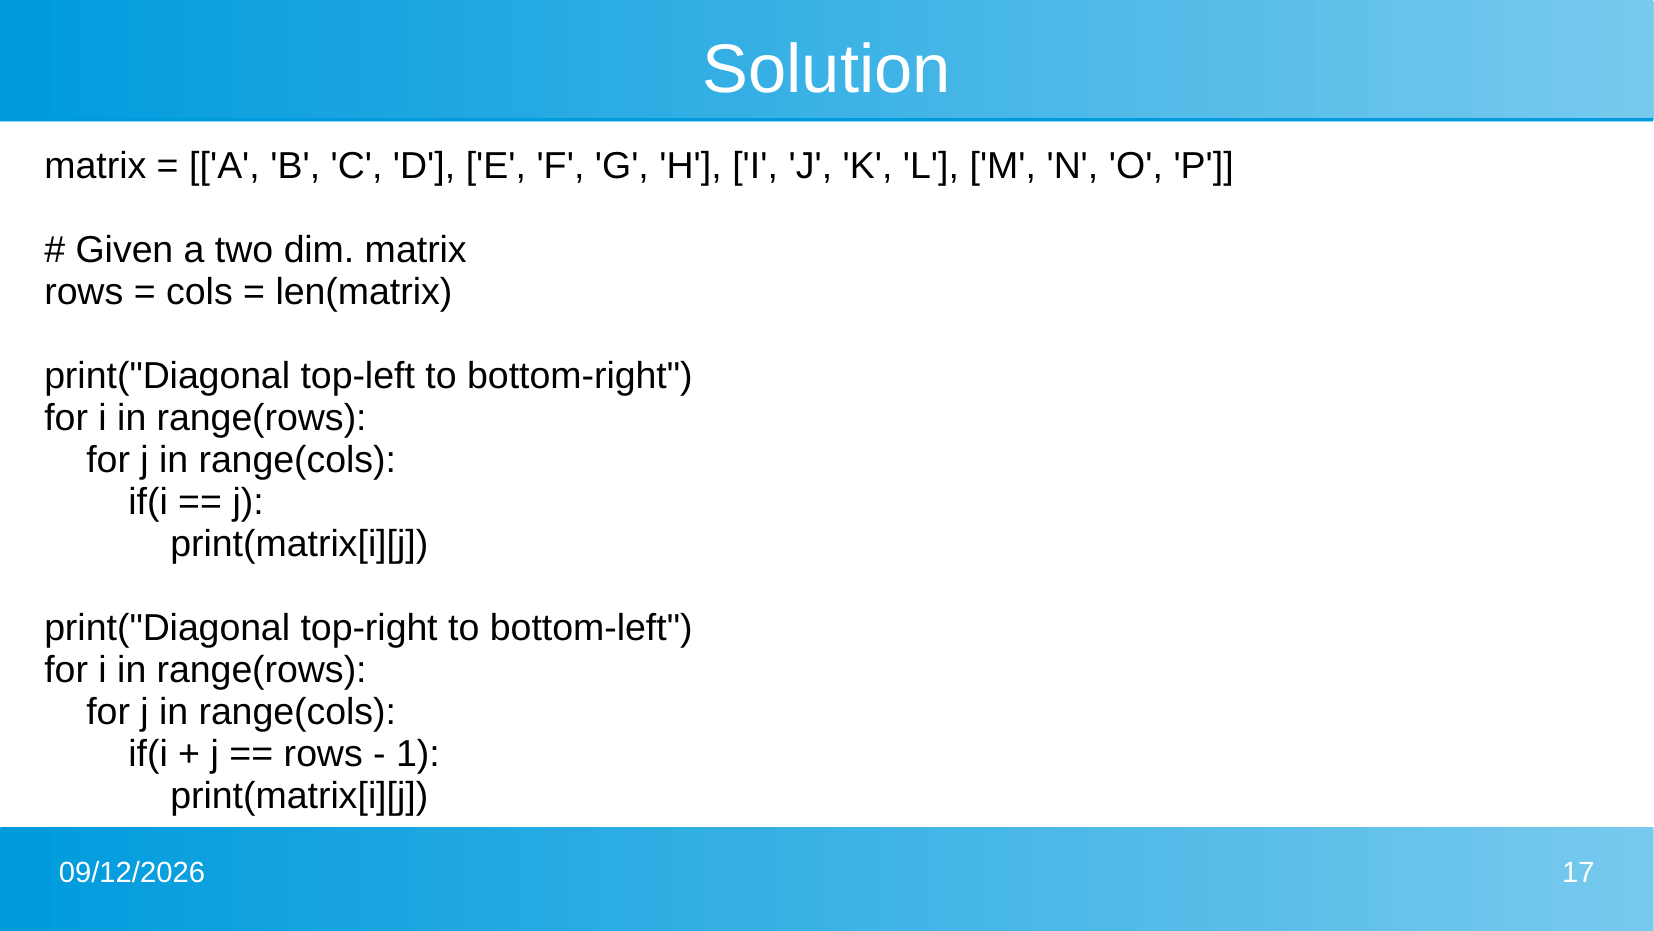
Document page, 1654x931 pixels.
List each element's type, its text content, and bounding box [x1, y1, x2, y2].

title Solution [59, 29, 1595, 108]
text_box matrix = [['A', 'B', 'C', 'D'], ['E', 'F', 'G', 'H'], ['I', 'J', 'K', 'L'], ['M', 'N', 'O', 'P']] # Given a two dim. matrix rows = cols = len(matrix) print("Diagonal top-left to bottom-right") for i in range(rows): for j in range(cols): if(i == j): print(matrix[i][j]) print("Diagonal top-right to bottom-left") for i in range(rows): for j in range(cols): if(i + j == rows - 1): print(matrix[i][j]) [29, 136, 1595, 931]
